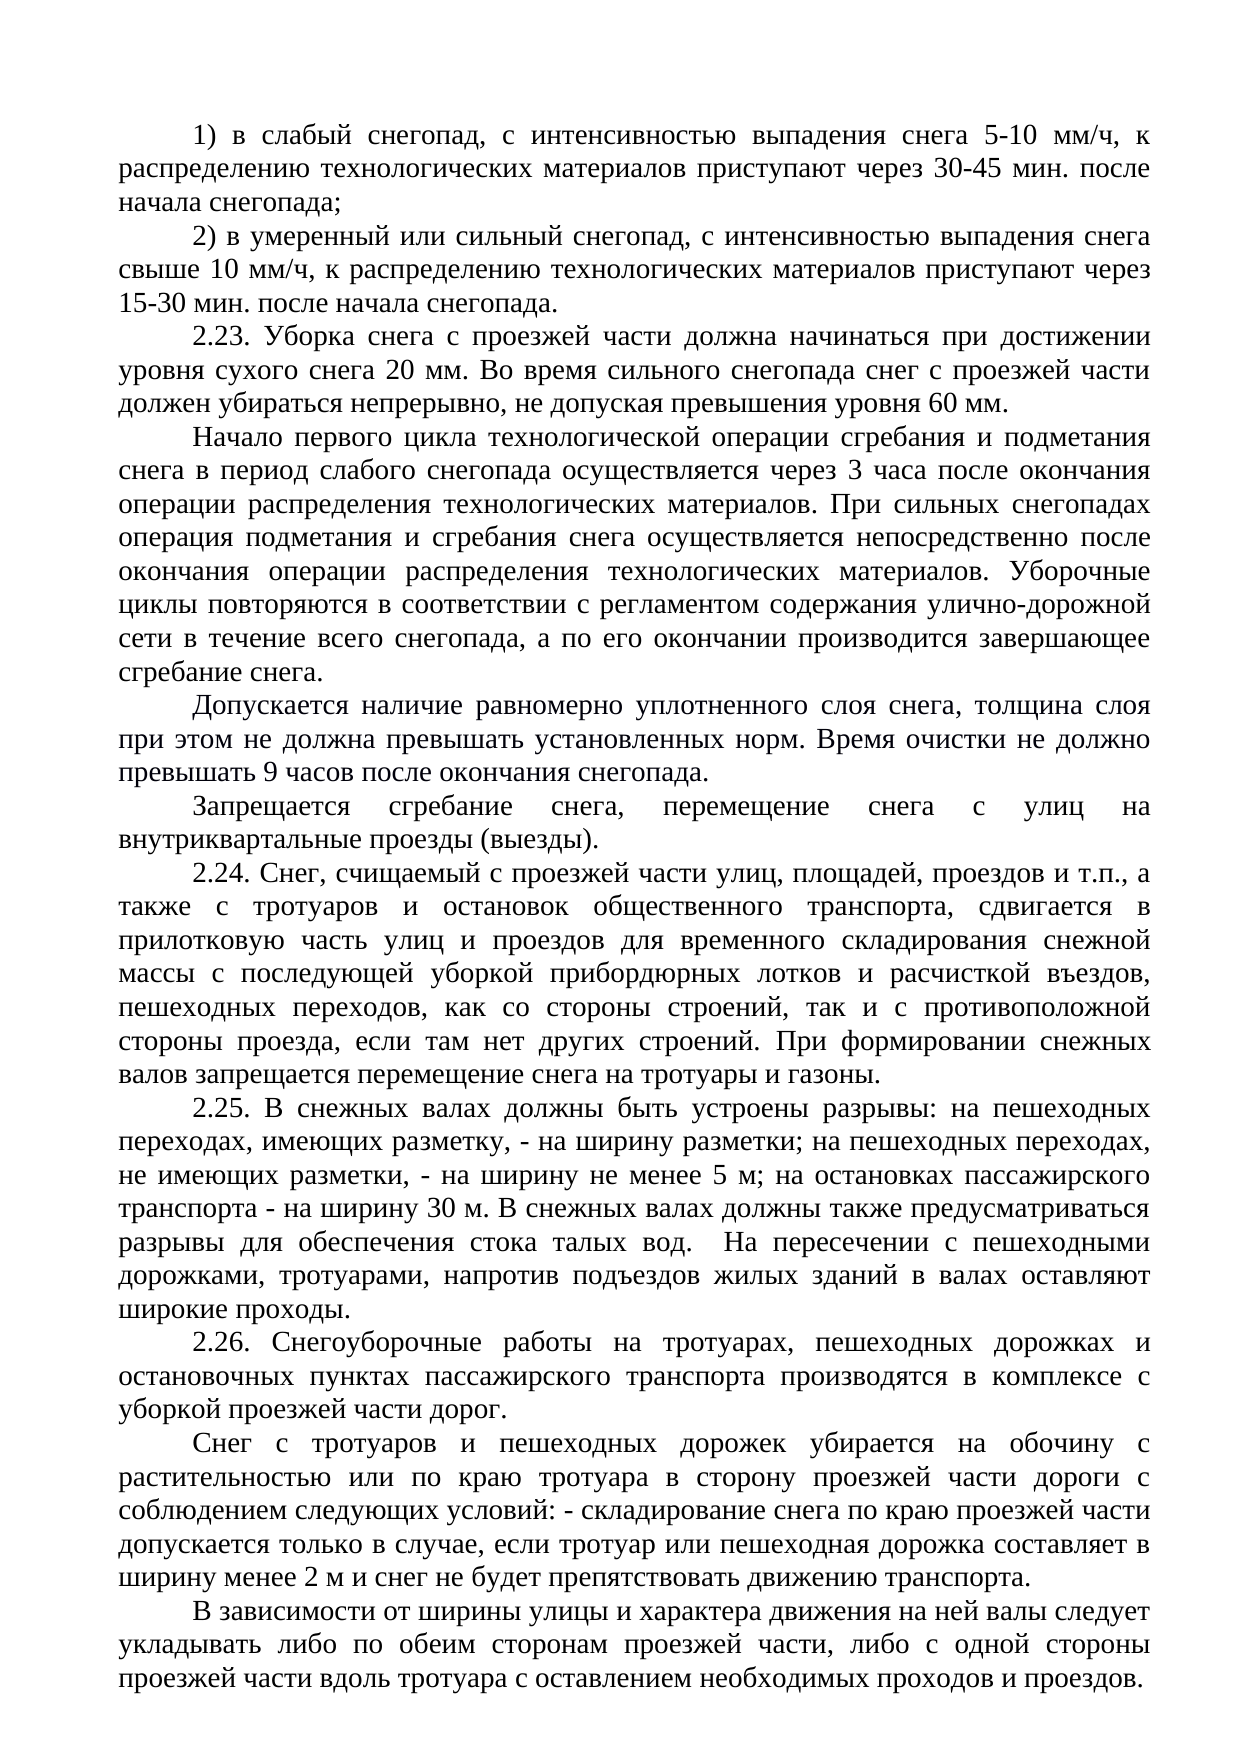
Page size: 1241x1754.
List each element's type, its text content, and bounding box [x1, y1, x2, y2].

text 2.24. Снег, счищаемый с проезжей части улиц, площадей, проездов и т.п., а также с тротуаров и остановок общественного транспорта, сдвигается в прилотковую часть улиц и проездов для временного складирования снежной массы с последующей уборкой прибордюрных лотков и расчисткой въездов, пешеходных переходов, как со стороны строений, так и с противоположной стороны проезда, если там нет других строений. При формировании снежных валов запрещается перемещение снега на тротуары и газоны. [118, 855, 1152, 1090]
text 2.23. Уборка снега с проезжей части должна начинаться при достижении уровня сухого снега 20 мм. Во время сильного снегопада снег с проезжей части должен убираться непрерывно, не допуская превышения уровня 60 мм. [118, 318, 1152, 419]
text Запрещается сгребание снега, перемещение снега с улиц на внутриквартальные проезды (выезды). [118, 788, 1152, 855]
text В зависимости от ширины улицы и характера движения на ней валы следует укладывать либо по обеим сторонам проезжей части, либо с одной стороны проезжей части вдоль тротуара с оставлением необходимых проходов и проездов. [118, 1593, 1152, 1693]
text 2.25. В снежных валах должны быть устроены разрывы: на пешеходных переходах, имеющих разметку, - на ширину разметки; на пешеходных переходах, не имеющих разметки, - на ширину не менее 5 м; на остановках пассажирского транспорта - на ширину 30 м. В снежных валах должны также предусматриваться разрывы для обеспечения стока талых вод. На пересечении с пешеходными дорожками, тротуарами, напротив подъездов жилых зданий в валах оставляют широкие проходы. [118, 1090, 1152, 1324]
text Допускается наличие равномерно уплотненного слоя снега, толщина слоя при этом не должна превышать установленных норм. Время очистки не должно превышать 9 часов после окончания снегопада. [118, 687, 1152, 788]
text 1) в слабый снегопад, с интенсивностью выпадения снега 5-10 мм/ч, к распределению технологических материалов приступают через 30-45 мин. после начала снегопада; [118, 117, 1152, 218]
text 2) в умеренный или сильный снегопад, с интенсивностью выпадения снега свыше 10 мм/ч, к распределению технологических материалов приступают через 15-30 мин. после начала снегопада. [118, 218, 1152, 318]
text Снег с тротуаров и пешеходных дорожек убирается на обочину с растительностью или по краю тротуара в сторону проезжей части дороги с соблюдением следующих условий: - складирование снега по краю проезжей части допускается только в случае, если тротуар или пешеходная дорожка составляет в ширину менее 2 м и снег не будет препятствовать движению транспорта. [118, 1425, 1152, 1593]
text 2.26. Снегоуборочные работы на тротуарах, пешеходных дорожках и остановочных пунктах пассажирского транспорта производятся в комплексе с уборкой проезжей части дорог. [118, 1324, 1152, 1425]
text Начало первого цикла технологической операции сгребания и подметания снега в период слабого снегопада осуществляется через 3 часа после окончания операции распределения технологических материалов. При сильных снегопадах операция подметания и сгребания снега осуществляется непосредственно после окончания операции распределения технологических материалов. Уборочные циклы повторяются в соответствии с регламентом содержания улично-дорожной сети в течение всего снегопада, а по его окончании производится завершающее сгребание снега. [118, 419, 1152, 687]
